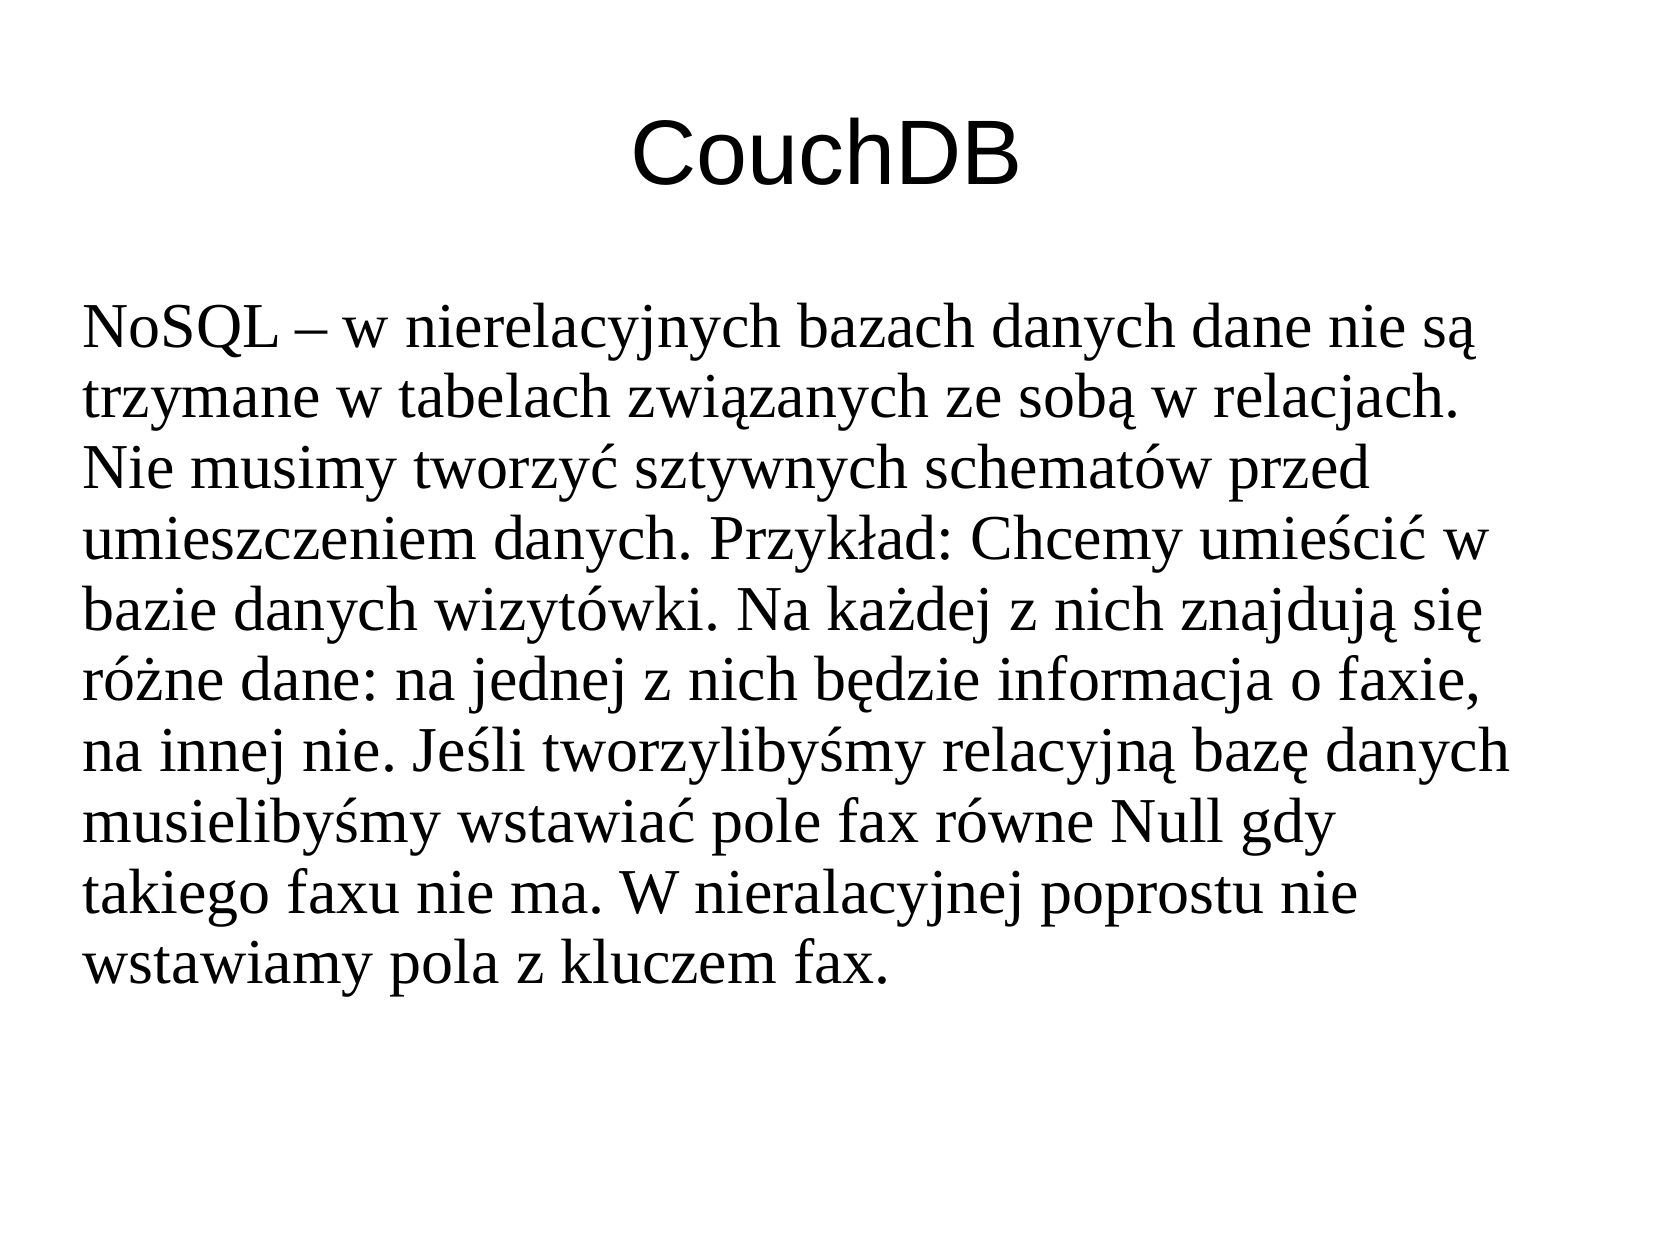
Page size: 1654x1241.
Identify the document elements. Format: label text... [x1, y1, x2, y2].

title CouchDB [82, 49, 1571, 257]
list NoSQL – w nierelacyjnych bazach danych dane nie są trzymane w tabelach związanych ze sobą w relacjach. Nie musimy tworzyć sztywnych schematów przed umieszczeniem danych. Przykład: Chcemy umieścić w bazie danych wizytówki. Na każdej z nich znajdują się różne dane: na jednej z nich będzie informacja o faxie, na innej nie. Jeśli tworzylibyśmy relacyjną bazę danych musielibyśmy wstawiać pole fax równe Null gdy takiego faxu nie ma. W nieralacyjnej poprostu nie wstawiamy pola z kluczem fax. [82, 290, 1538, 1010]
